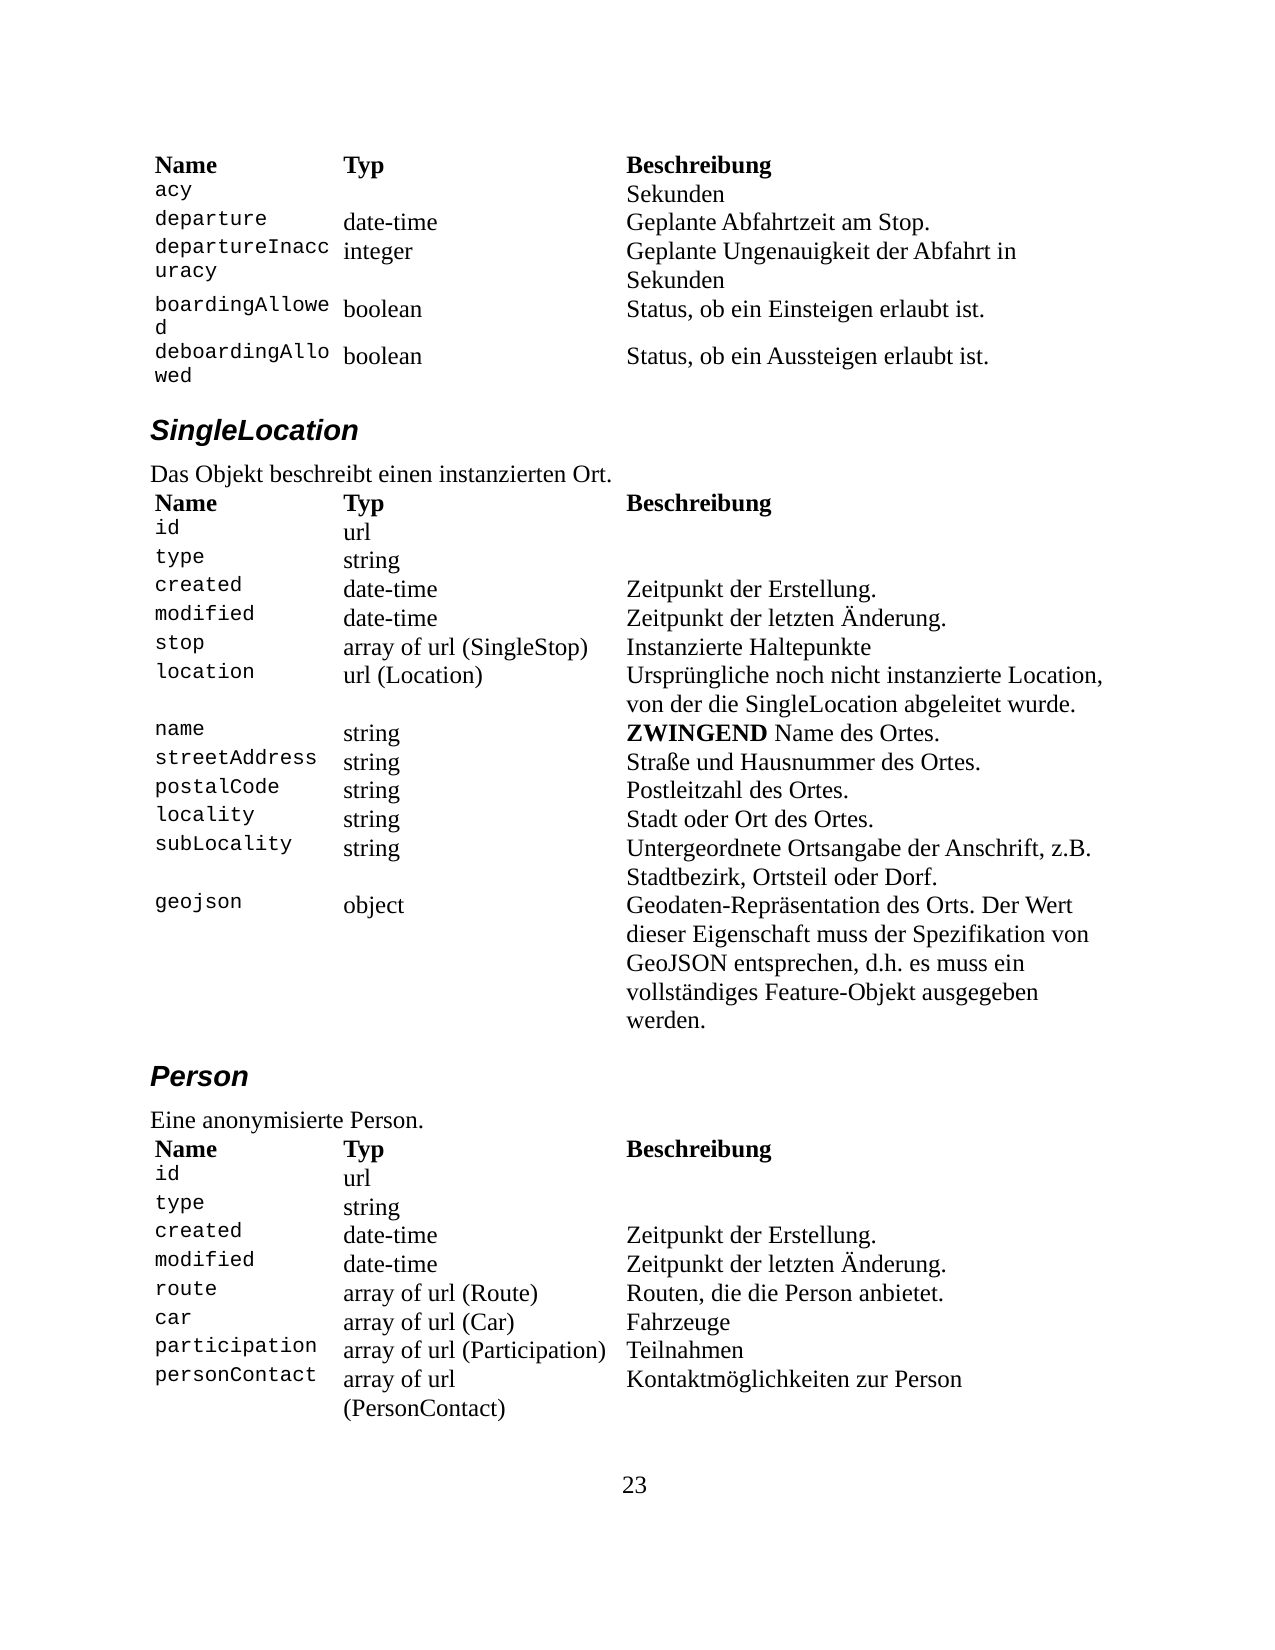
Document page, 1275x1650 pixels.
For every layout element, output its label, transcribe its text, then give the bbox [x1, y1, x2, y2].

table_cell departureInaccuracy [150, 236, 339, 294]
table_cell Zeitpunkt der letzten Änderung. [622, 1249, 1125, 1278]
table_cell Status, ob ein Einsteigen erlaubt ist. [622, 294, 1125, 341]
table_cell streetAddress [150, 747, 339, 776]
table_cell url [339, 1163, 622, 1192]
table_cell string [339, 747, 622, 776]
table_cell Zeitpunkt der Erstellung. [622, 1220, 1125, 1249]
table_cell date-time [339, 1249, 622, 1278]
table_cell url (Location) [339, 661, 622, 718]
table_cell ZWINGEND Name des Ortes. [622, 718, 1125, 747]
table_header Beschreibung [622, 488, 1125, 517]
table_cell array of url (PersonContact) [339, 1364, 622, 1422]
table_header Typ [339, 1134, 622, 1163]
table_cell deboardingAllowed [150, 341, 339, 388]
table_cell Ursprüngliche noch nicht instanzierte Location, von der die SingleLocation abgeleitet wurde. [622, 661, 1125, 718]
table_header Name [150, 150, 339, 179]
table_cell Geplante Abfahrtzeit am Stop. [622, 208, 1125, 236]
table_cell [622, 517, 1125, 546]
table_cell departure [150, 208, 339, 236]
table_cell geojson [150, 891, 339, 1034]
table_cell Sekunden [622, 179, 1125, 207]
table_cell Geplante Ungenauigkeit der Abfahrt in Sekunden [622, 236, 1125, 294]
table_cell date-time [339, 574, 622, 603]
table_cell car [150, 1307, 339, 1335]
table_cell array of url (Car) [339, 1307, 622, 1335]
table_cell type [150, 546, 339, 574]
table_cell string [339, 833, 622, 891]
table_cell Straße und Hausnummer des Ortes. [622, 747, 1125, 776]
table_cell string [339, 1192, 622, 1220]
table_cell Fahrzeuge [622, 1307, 1125, 1335]
table_cell boardingAllowed [150, 294, 339, 341]
table_cell personContact [150, 1364, 339, 1422]
table_cell [622, 1163, 1125, 1192]
table_cell [622, 1192, 1125, 1220]
table_cell Zeitpunkt der letzten Änderung. [622, 603, 1125, 632]
table_cell participation [150, 1335, 339, 1364]
table_cell location [150, 661, 339, 718]
table_cell date-time [339, 1220, 622, 1249]
text Eine anonymisierte Person. [150, 1105, 1125, 1134]
table_cell [339, 179, 622, 207]
table_cell boolean [339, 294, 622, 341]
table_cell Status, ob ein Aussteigen erlaubt ist. [622, 341, 1125, 388]
text Das Objekt beschreibt einen instanzierten Ort. [150, 459, 1125, 488]
subtitle SingleLocation [150, 413, 1125, 447]
table_cell boolean [339, 341, 622, 388]
table_cell integer [339, 236, 622, 294]
table_header Beschreibung [622, 1134, 1125, 1163]
table_cell acy [150, 179, 339, 207]
table_cell Untergeordnete Ortsangabe der Anschrift, z.B. Stadtbezirk, Ortsteil oder Dorf. [622, 833, 1125, 891]
table_cell stop [150, 632, 339, 661]
table_cell Routen, die die Person anbietet. [622, 1278, 1125, 1307]
table_cell string [339, 776, 622, 804]
table_cell date-time [339, 603, 622, 632]
table_cell string [339, 804, 622, 833]
table_cell Geodaten-Repräsentation des Orts. Der Wert dieser Eigenschaft muss der Spezifikation von GeoJSON entsprechen, d.h. es muss ein vollständiges Feature-Objekt ausgegeben werden. [622, 891, 1125, 1034]
table_header Name [150, 488, 339, 517]
table_cell [622, 546, 1125, 574]
table_cell Stadt oder Ort des Ortes. [622, 804, 1125, 833]
table_cell locality [150, 804, 339, 833]
table_cell array of url (Route) [339, 1278, 622, 1307]
table_cell type [150, 1192, 339, 1220]
table_cell string [339, 546, 622, 574]
table_cell date-time [339, 208, 622, 236]
table_cell modified [150, 603, 339, 632]
table_cell name [150, 718, 339, 747]
table_cell id [150, 517, 339, 546]
table_cell string [339, 718, 622, 747]
table_header Name [150, 1134, 339, 1163]
table_cell array of url (SingleStop) [339, 632, 622, 661]
table_cell id [150, 1163, 339, 1192]
table_cell route [150, 1278, 339, 1307]
table_cell Instanzierte Haltepunkte [622, 632, 1125, 661]
table_header Beschreibung [622, 150, 1125, 179]
table_cell subLocality [150, 833, 339, 891]
table_cell created [150, 574, 339, 603]
table_cell created [150, 1220, 339, 1249]
table_cell Kontaktmöglichkeiten zur Person [622, 1364, 1125, 1422]
table_cell array of url (Participation) [339, 1335, 622, 1364]
table_cell object [339, 891, 622, 1034]
table_cell postalCode [150, 776, 339, 804]
subtitle Person [150, 1059, 1125, 1093]
table_cell Teilnahmen [622, 1335, 1125, 1364]
table_cell Zeitpunkt der Erstellung. [622, 574, 1125, 603]
table_cell modified [150, 1249, 339, 1278]
table_header Typ [339, 150, 622, 179]
table_cell url [339, 517, 622, 546]
table_header Typ [339, 488, 622, 517]
table_cell Postleitzahl des Ortes. [622, 776, 1125, 804]
